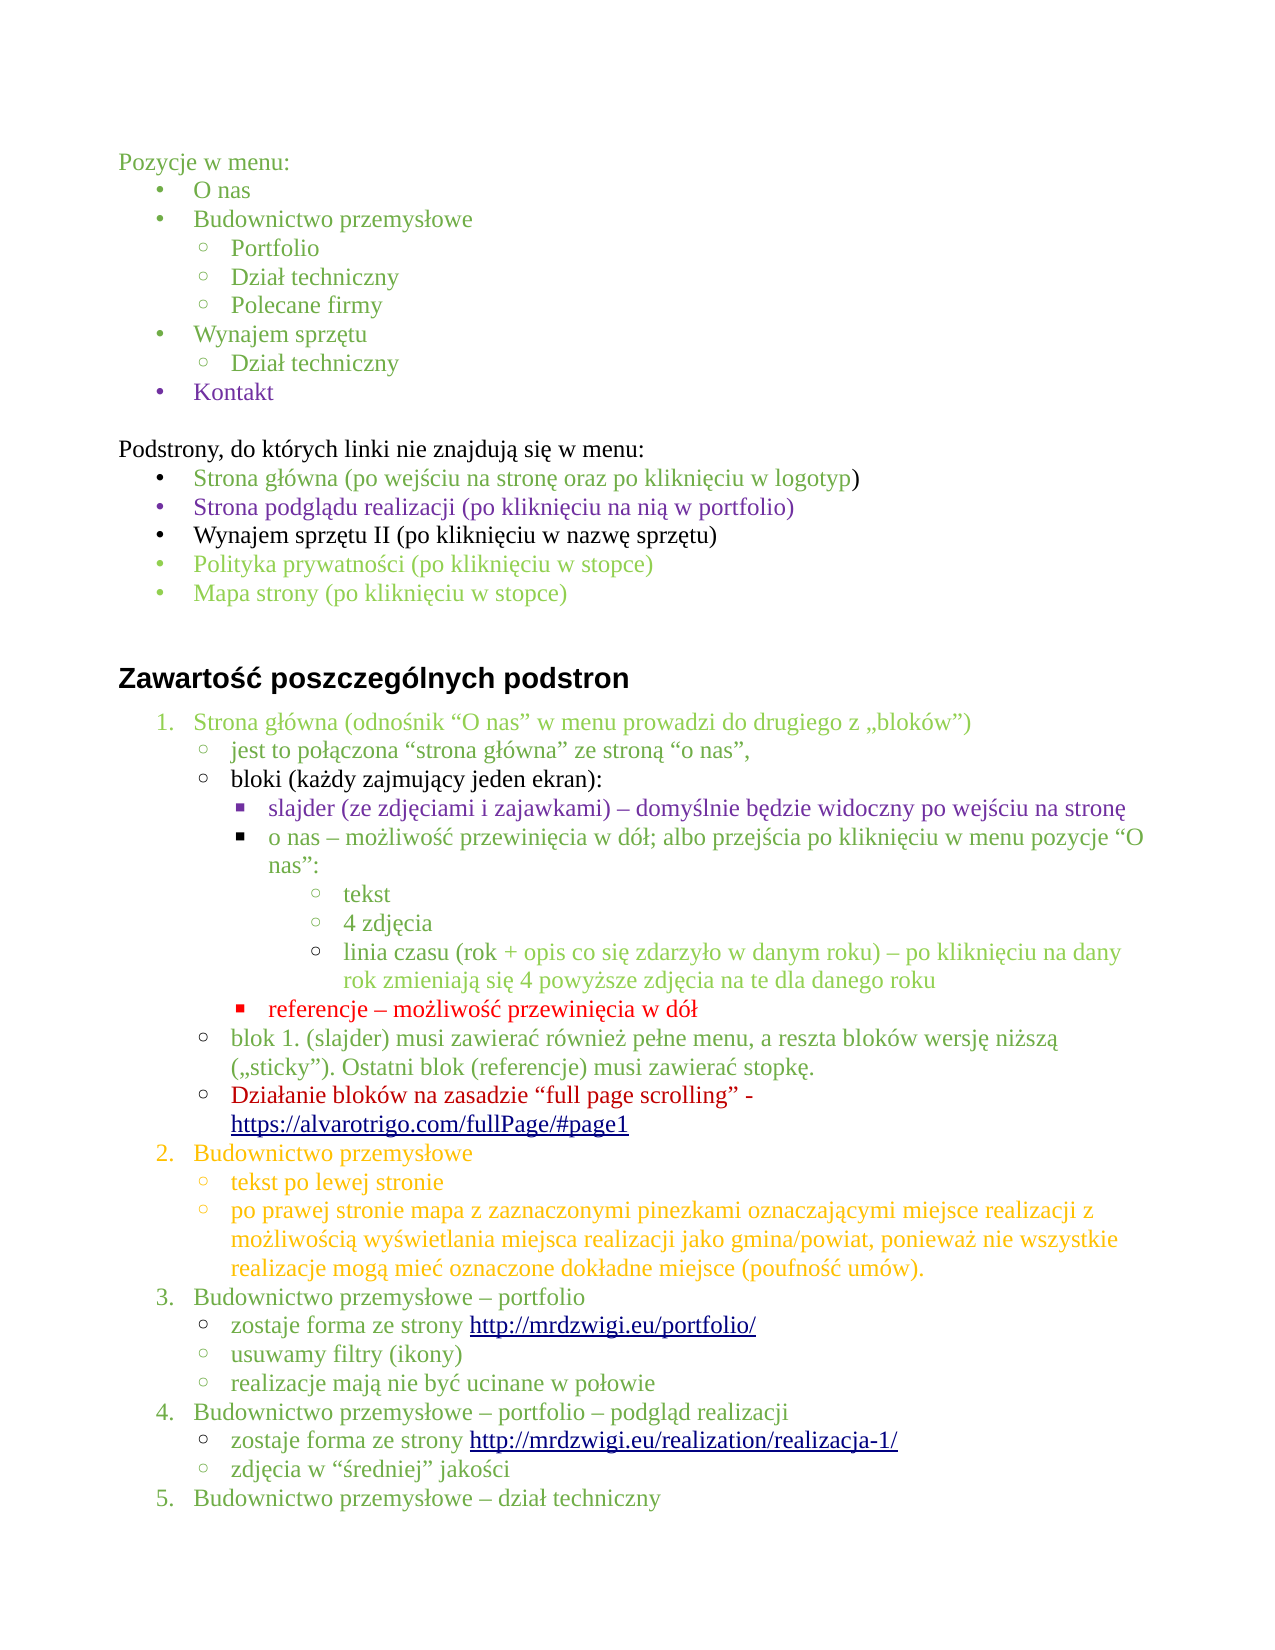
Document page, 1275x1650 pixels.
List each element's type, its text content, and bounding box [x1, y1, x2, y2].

list Budownictwo przemysłowe – portfolio [156, 1282, 1157, 1310]
list Budownictwo przemysłowe [156, 1138, 1157, 1167]
list Strona podglądu realizacji (po kliknięciu na nią w portfolio) [156, 492, 1157, 521]
list Mapa strony (po kliknięciu w stopce) [156, 578, 1157, 607]
list Polityka prywatności (po kliknięciu w stopce) [156, 549, 1157, 578]
list po prawej stronie mapa z zaznaczonymi pinezkami oznaczającymi miejsce realizacji z możliwością wyświetlania miejsca realizacji jako gmina/powiat, ponieważ nie wszystkie realizacje mogą mieć oznaczone dokładne miejsce (poufność umów). [193, 1195, 1157, 1282]
list Strona główna (odnośnik “O nas” w menu prowadzi do drugiego z „bloków”) [156, 707, 1157, 735]
list Kontakt [156, 377, 1157, 406]
list Dział techniczny [193, 348, 1157, 377]
list usuwamy filtry (ikony) [193, 1339, 1157, 1368]
list referencje – możliwość przewinięcia w dół [231, 994, 1157, 1023]
list O nas [156, 176, 1157, 204]
list tekst [306, 879, 1157, 908]
list Polecane firmy [193, 291, 1157, 319]
text Podstrony, do których linki nie znajdują się w menu: [118, 434, 1157, 463]
list Budownictwo przemysłowe – dział techniczny [156, 1483, 1157, 1512]
list bloki (każdy zajmujący jeden ekran): [193, 764, 1157, 793]
list Budownictwo przemysłowe [156, 204, 1157, 233]
list realizacje mają nie być ucinane w połowie [193, 1368, 1157, 1397]
list tekst po lewej stronie [193, 1167, 1157, 1195]
text Pozycje w menu: [118, 147, 1157, 176]
list Wynajem sprzętu II (po kliknięciu w nazwę sprzętu) [156, 521, 1157, 549]
list zostaje forma ze strony http://mrdzwigi.eu/realization/realizacja-1/ [193, 1425, 1157, 1454]
list Strona główna (po wejściu na stronę oraz po kliknięciu w logotyp) [156, 463, 1157, 492]
list Działanie bloków na zasadzie “full page scrolling” - https://alvarotrigo.com/fullPage/#page1 [193, 1080, 1157, 1138]
list o nas – możliwość przewinięcia w dół; albo przejścia po kliknięciu w menu pozycje “O nas”: [231, 822, 1157, 879]
list Budownictwo przemysłowe – portfolio – podgląd realizacji [156, 1397, 1157, 1425]
list 4 zdjęcia [306, 908, 1157, 937]
list linia czasu (rok + opis co się zdarzyło w danym roku) – po kliknięciu na dany rok zmieniają się 4 powyższe zdjęcia na te dla danego roku [306, 937, 1157, 994]
list Wynajem sprzętu [156, 319, 1157, 348]
list Dział techniczny [193, 262, 1157, 291]
list zdjęcia w “średniej” jakości [193, 1454, 1157, 1483]
list slajder (ze zdjęciami i zajawkami) – domyślnie będzie widoczny po wejściu na stronę [231, 793, 1157, 822]
list zostaje forma ze strony http://mrdzwigi.eu/portfolio/ [193, 1310, 1157, 1339]
list Portfolio [193, 233, 1157, 262]
subtitle Zawartość poszczególnych podstron [118, 661, 1157, 694]
list jest to połączona “strona główna” ze stroną “o nas”, [193, 735, 1157, 764]
list blok 1. (slajder) musi zawierać również pełne menu, a reszta bloków wersję niższą („sticky”). Ostatni blok (referencje) musi zawierać stopkę. [193, 1023, 1157, 1080]
